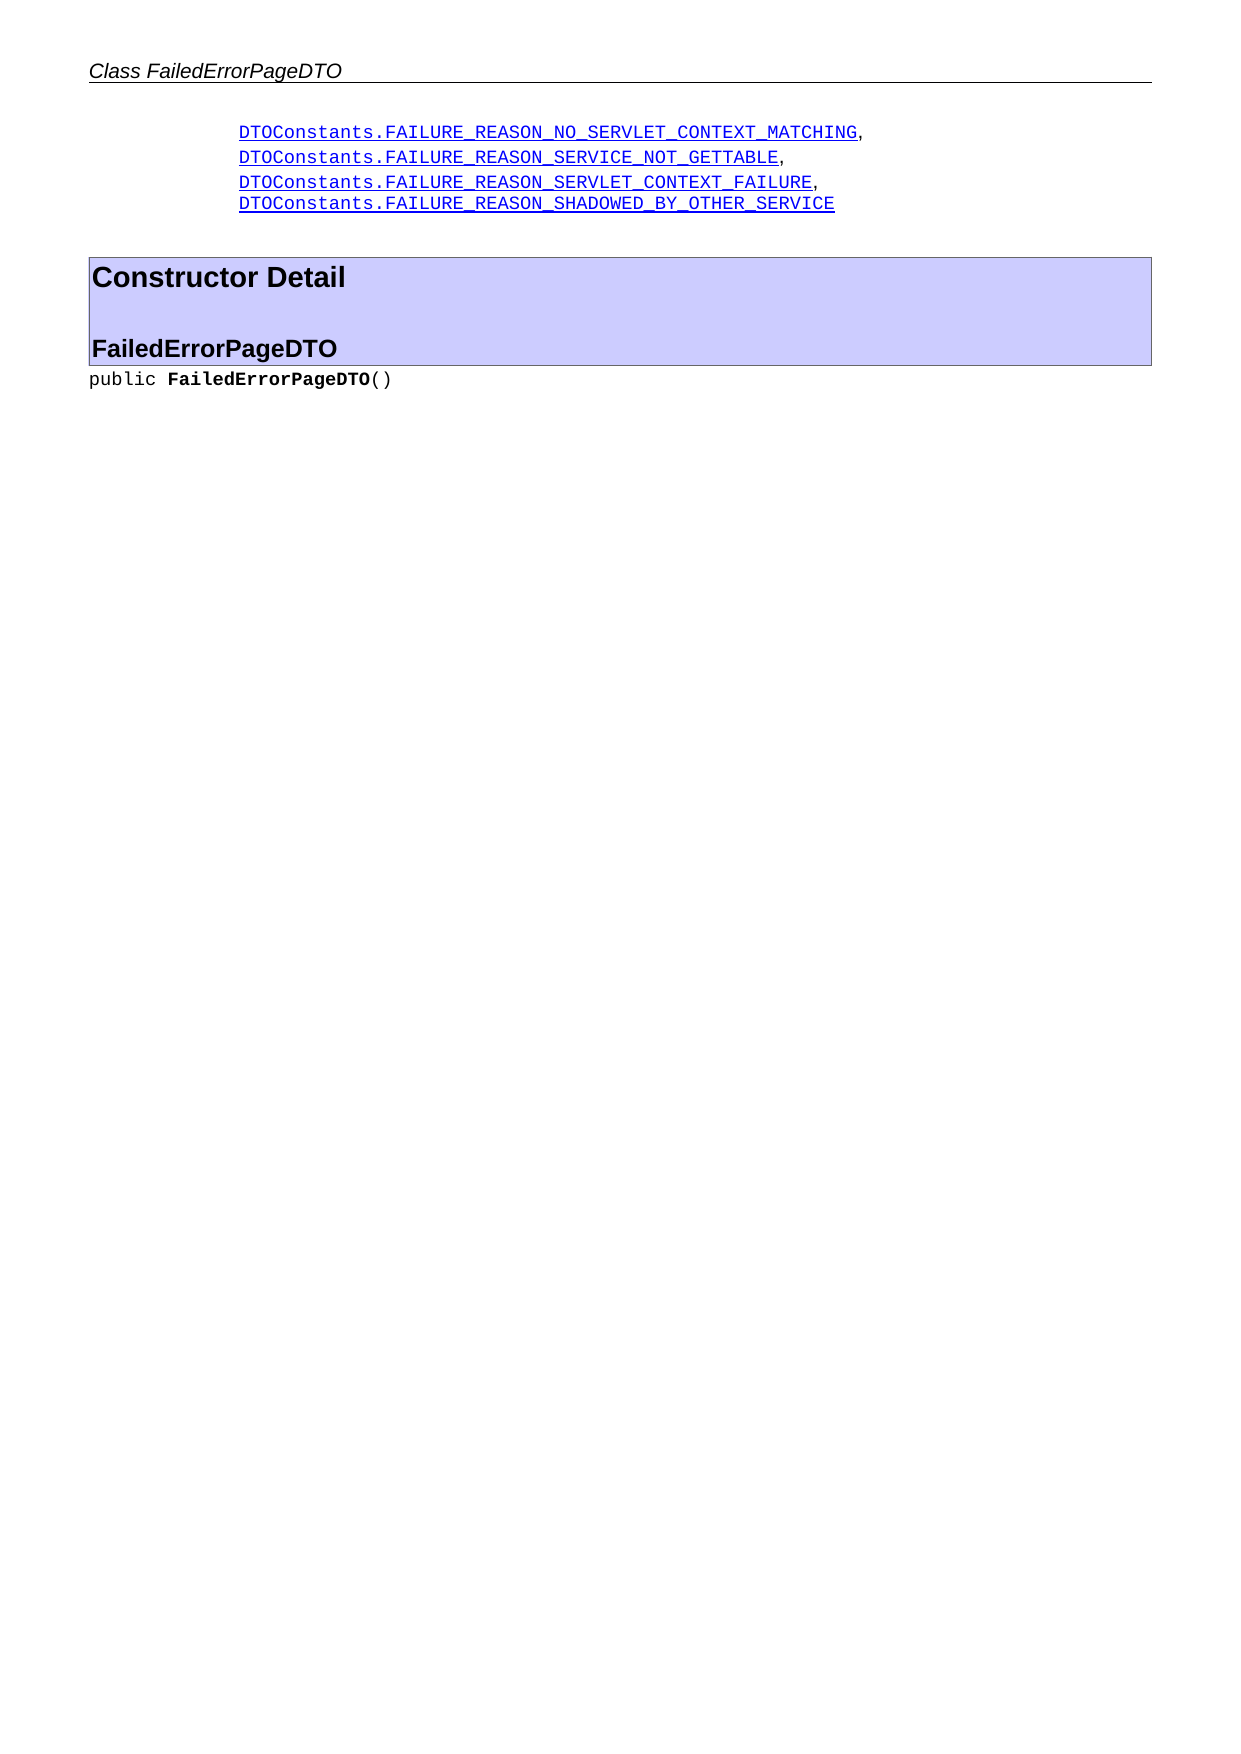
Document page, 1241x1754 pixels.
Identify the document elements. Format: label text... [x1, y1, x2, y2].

subtitle Constructor Detail [90, 258, 1151, 293]
text public FailedErrorPageDTO() [88, 369, 1152, 391]
text DTOConstants.FAILURE_REASON_NO_SERVLET_CONTEXT_MATCHING, DTOConstants.FAILURE_REASON_SERVICE_NOT_GETTABLE, DTOConstants.FAILURE_REASON_SERVLET_CONTEXT_FAILURE, DTOConstants.FAILURE_REASON_SHADOWED_BY_OTHER_SERVICE [238, 118, 1152, 215]
subtitle FailedErrorPageDTO [90, 331, 1151, 365]
